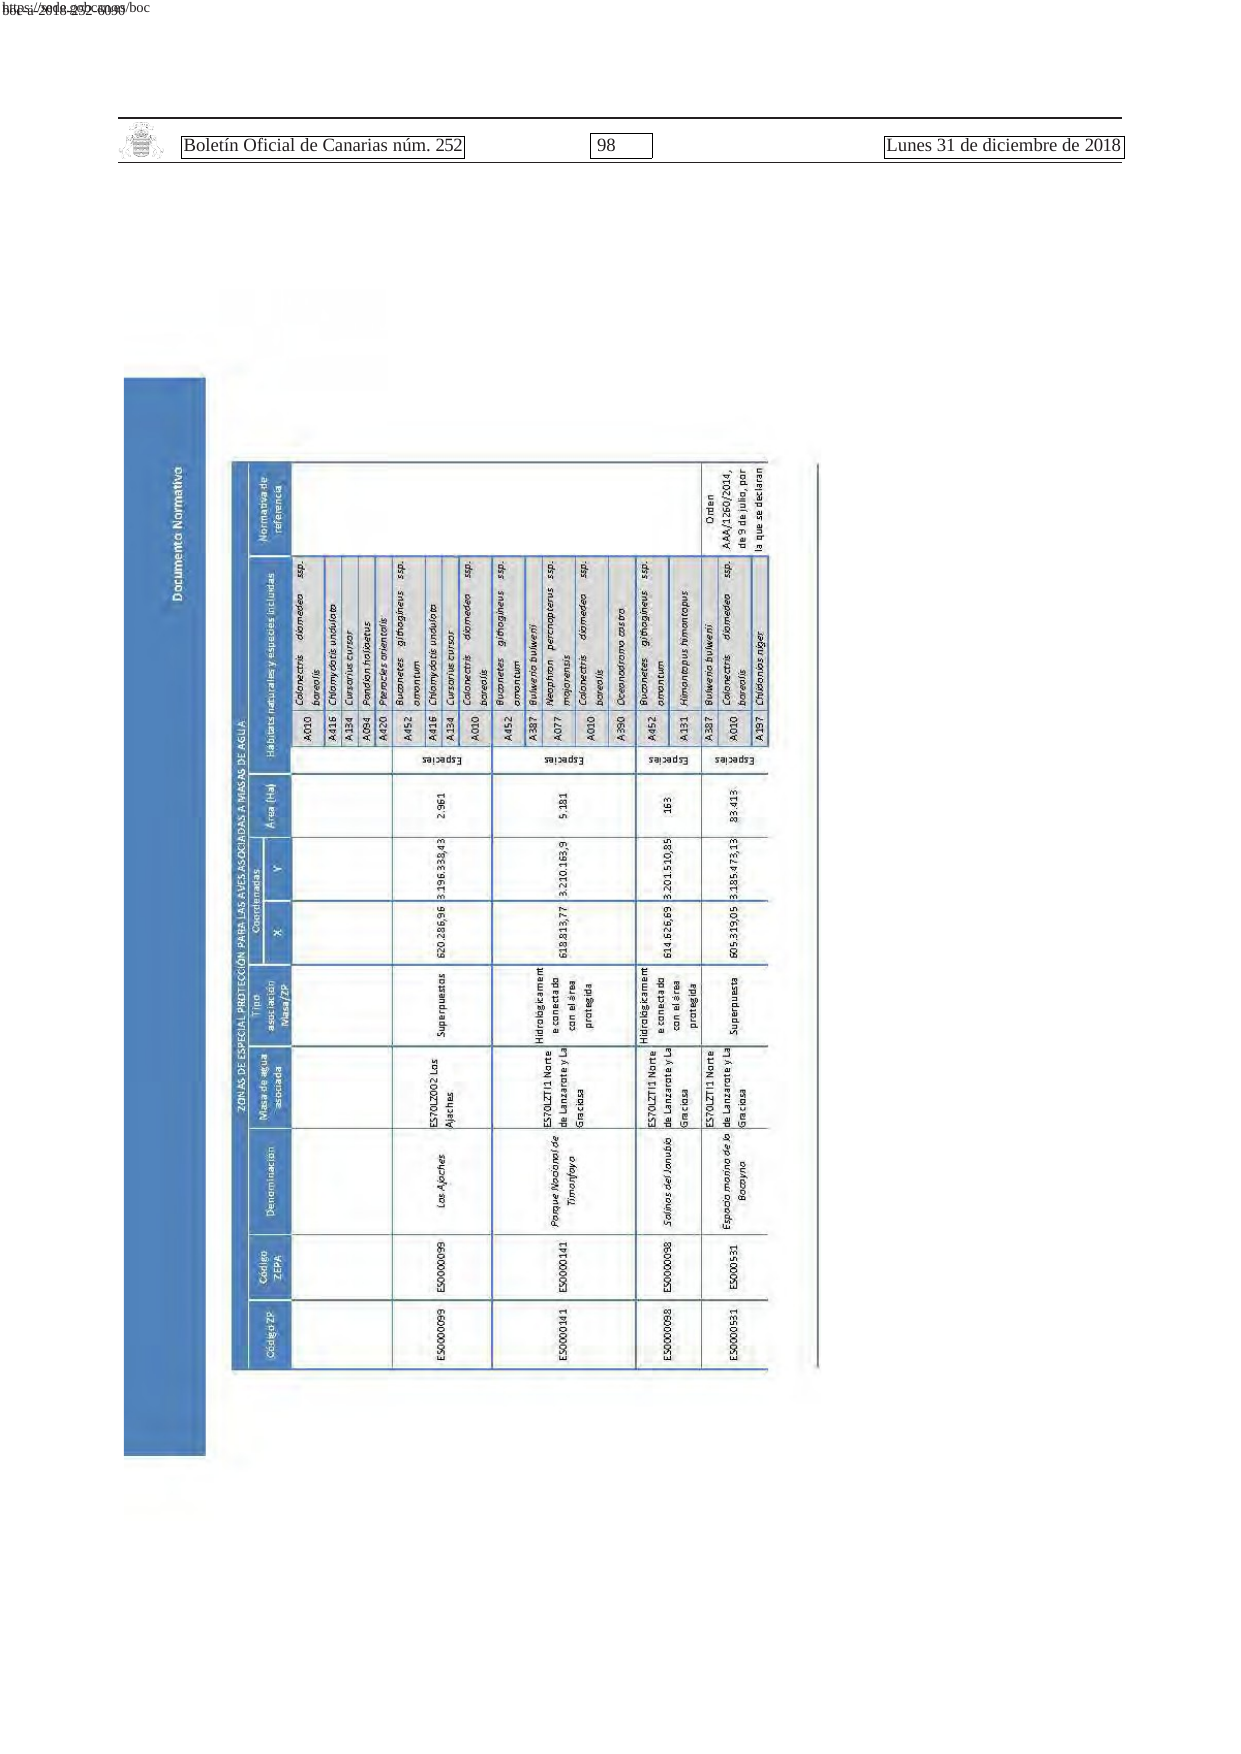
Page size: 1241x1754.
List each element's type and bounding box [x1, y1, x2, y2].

picture [118, 122, 164, 159]
picture [123, 289, 822, 1521]
